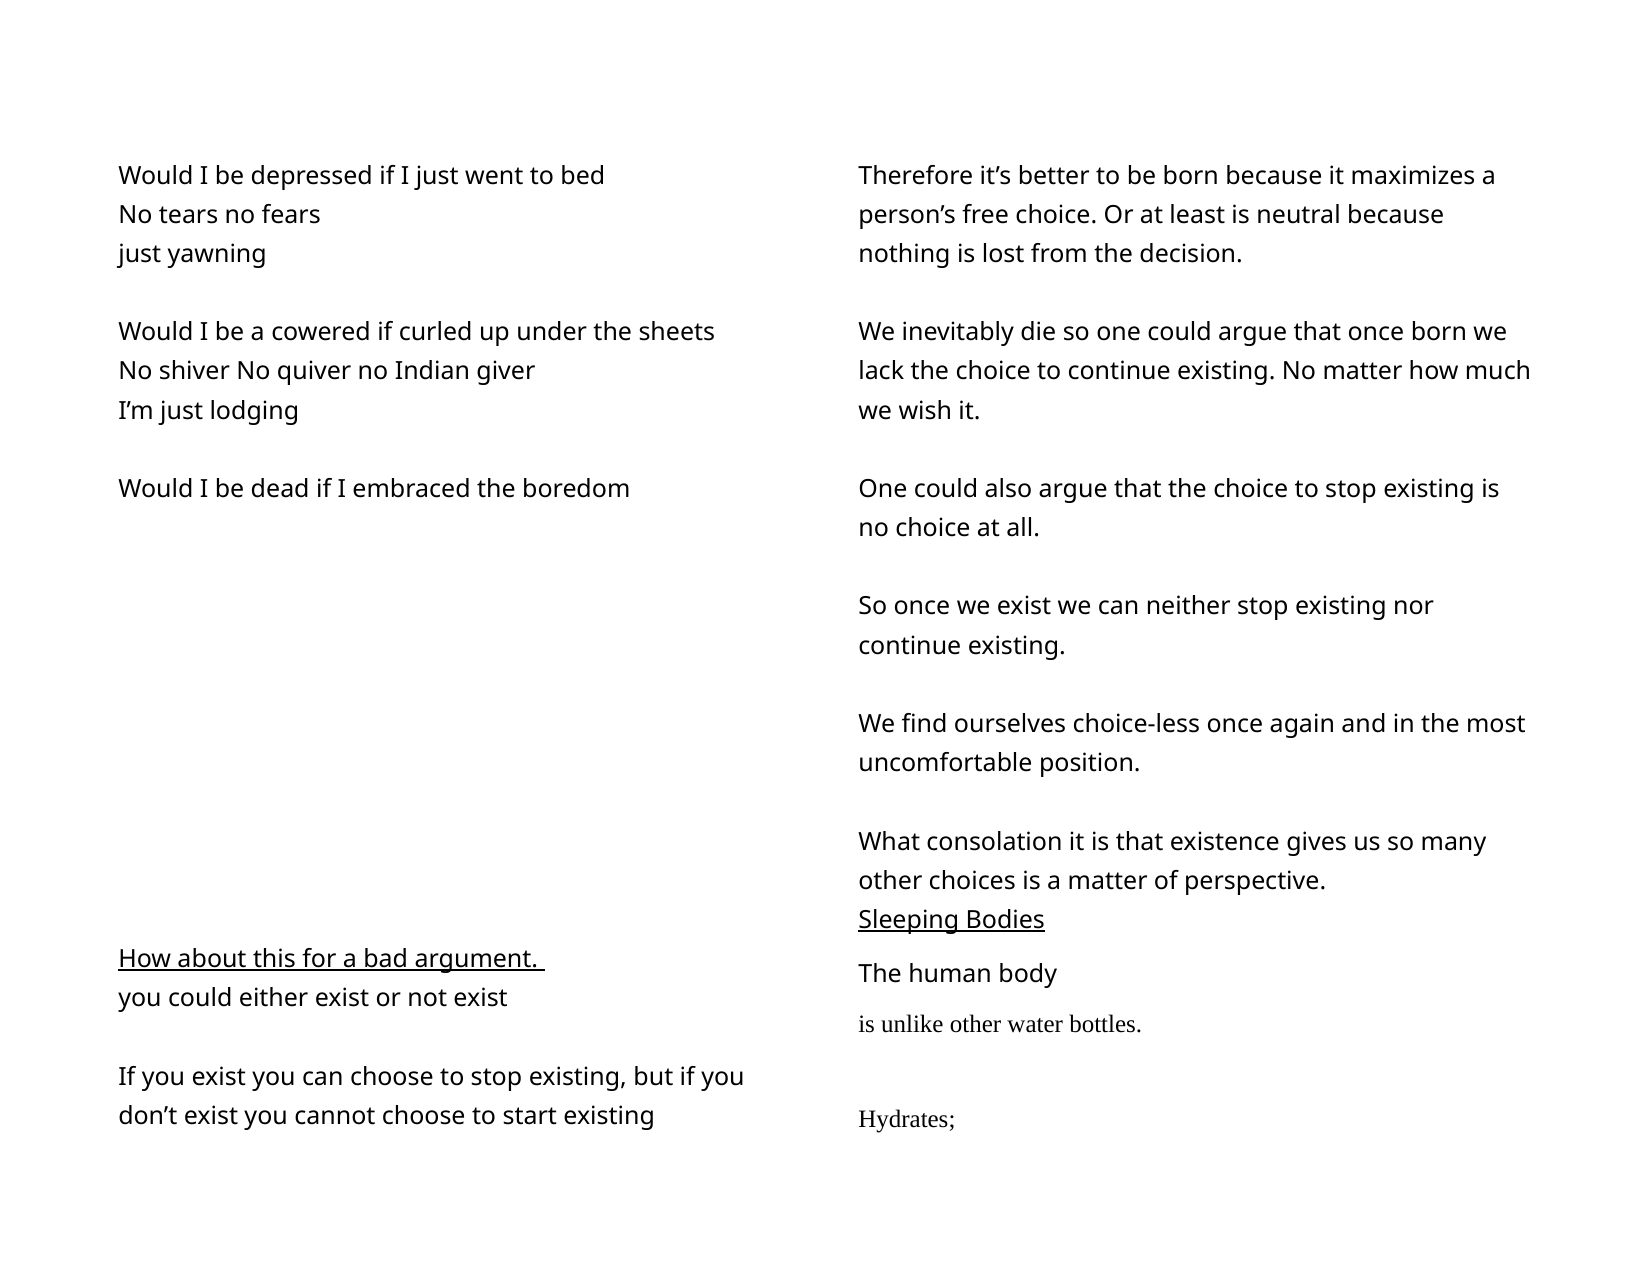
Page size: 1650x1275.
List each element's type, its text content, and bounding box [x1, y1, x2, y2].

text No shiver No quiver no Indian giver [118, 353, 792, 387]
text One could also argue that the choice to stop existing is no choice at all. [858, 471, 1532, 544]
text is unlike other water bottles. [858, 1009, 1532, 1038]
text No tears no fears [118, 196, 792, 231]
text just yawning [118, 236, 792, 270]
text If you exist you can choose to stop existing, but if you don’t exist you cannot choose to start existing [118, 1058, 792, 1131]
text Hydrates; [858, 1104, 1532, 1133]
text Would I be depressed if I just went to bed [118, 157, 792, 191]
text The human body [858, 955, 1532, 989]
text Would I be a cowered if curled up under the sheets [118, 314, 792, 348]
text I’m just lodging [118, 392, 792, 426]
text What consolation it is that existence gives us so many other choices is a matter of perspective. [858, 823, 1532, 896]
text So once we exist we can neither stop existing nor continue existing. [858, 588, 1532, 661]
text We find ourselves choice-less once again and in the most uncomfortable position. [858, 706, 1532, 779]
text you could either exist or not exist [118, 980, 792, 1014]
text We inevitably die so one could argue that once born we lack the choice to continue existing. No matter how much we wish it. [858, 314, 1532, 426]
text Therefore it’s better to be born because it maximizes a person’s free choice. Or at least is neutral because nothing is lost from the decision. [858, 157, 1532, 270]
text Would I be dead if I embraced the boredom [118, 471, 792, 505]
text How about this for a bad argument. [118, 941, 792, 975]
text Sleeping Bodies [858, 901, 1532, 936]
